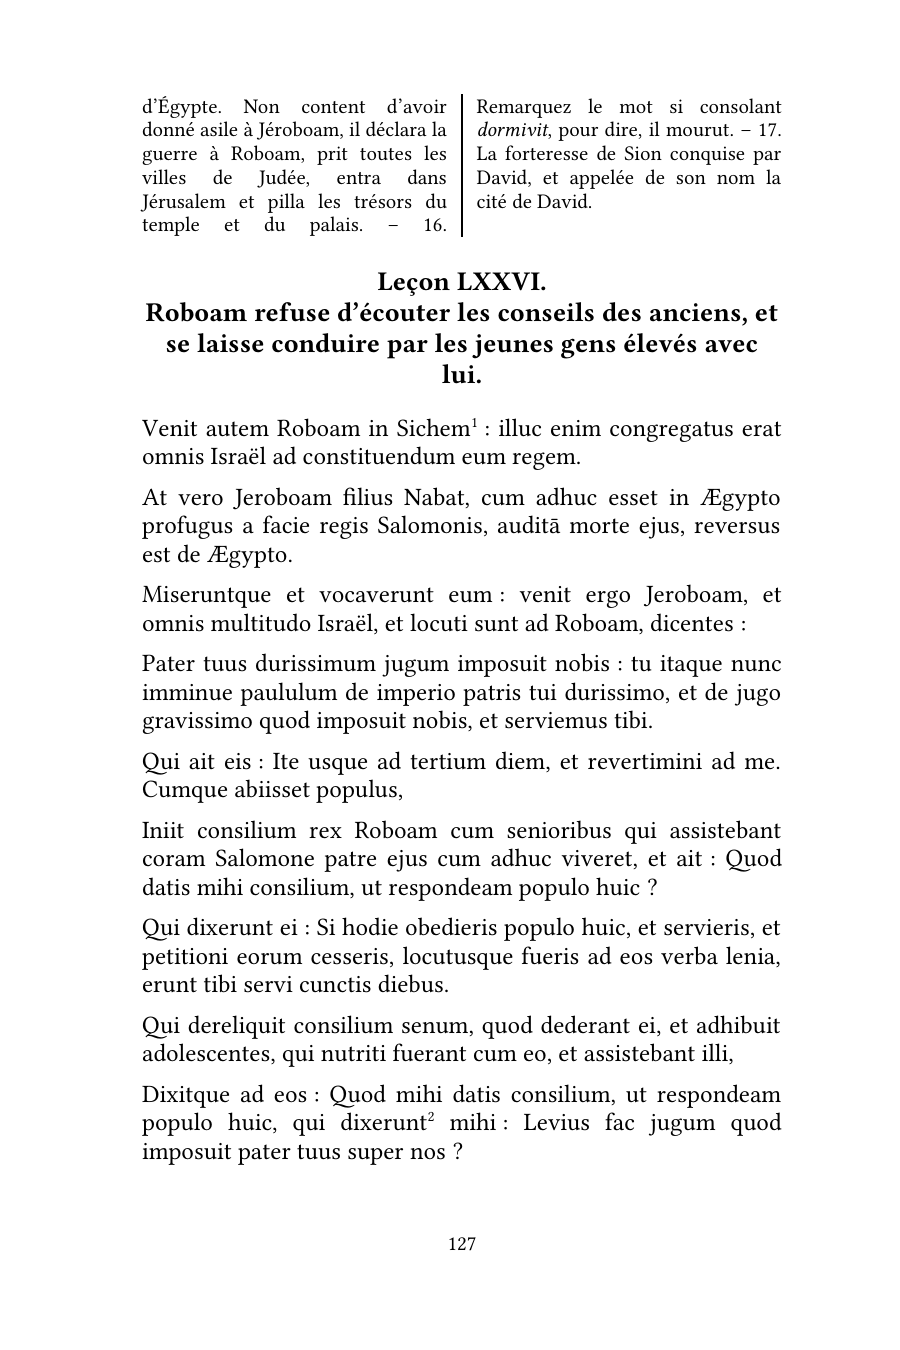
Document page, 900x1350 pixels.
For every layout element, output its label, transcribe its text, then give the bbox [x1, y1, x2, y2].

text Miseruntque et vocaverunt eum : venit ergo Jeroboam, et omnis multitudo Israël, et locuti sunt ad Roboam, dicentes : [142, 580, 782, 637]
text Qui dereliquit consilium senum, quod dederant ei, et adhibuit adolescentes, qui nutriti fuerant cum eo, et assistebant illi, [142, 1011, 782, 1068]
text d’Égypte. Non content d’avoir donné asile à Jéroboam, il déclara la guerre à Roboam, prit toutes les villes de Judée, entra dans Jérusalem et pilla les trésors du temple et du palais. – 16. [142, 94, 447, 237]
text At vero Jeroboam filius Nabat, cum adhuc esset in Ægypto profugus a facie regis Salomonis, auditā morte ejus, reversus est de Ægypto. [142, 483, 782, 568]
text Venit autem Roboam in Sichem1 : illuc enim congregatus erat omnis Israël ad constituendum eum regem. [142, 414, 782, 471]
text Dixitque ad eos : Quod mihi datis consilium, ut respondeam populo huic, qui dixerunt2 mihi : Levius fac jugum quod imposuit pater tuus super nos ? [142, 1080, 782, 1165]
text Iniit consilium rex Roboam cum senioribus qui assistebant coram Salomone patre ejus cum adhuc viveret, et ait : Quod datis mihi consilium, ut respondeam populo huic ? [142, 816, 782, 901]
text Qui dixerunt ei : Si hodie obedieris populo huic, et servieris, et petitioni eorum cesseris, locutusque fueris ad eos verba lenia, erunt tibi servi cunctis diebus. [142, 913, 782, 999]
text Leçon LXXVI. Roboam refuse d’écouter les conseils des anciens, et se laisse conduire par les jeunes gens élevés avec lui. [142, 267, 782, 390]
text Remarquez le mot si consolant dormivit, pour dire, il mourut. – 17. La forteresse de Sion conquise par David, et appelée de son nom la cité de David. [476, 94, 782, 213]
text Pater tuus durissimum jugum imposuit nobis : tu itaque nunc imminue paululum de imperio patris tui durissimo, et de jugo gravissimo quod imposuit nobis, et serviemus tibi. [142, 649, 782, 735]
text Qui ait eis : Ite usque ad tertium diem, et revertimini ad me. Cumque abiisset populus, [142, 747, 782, 804]
